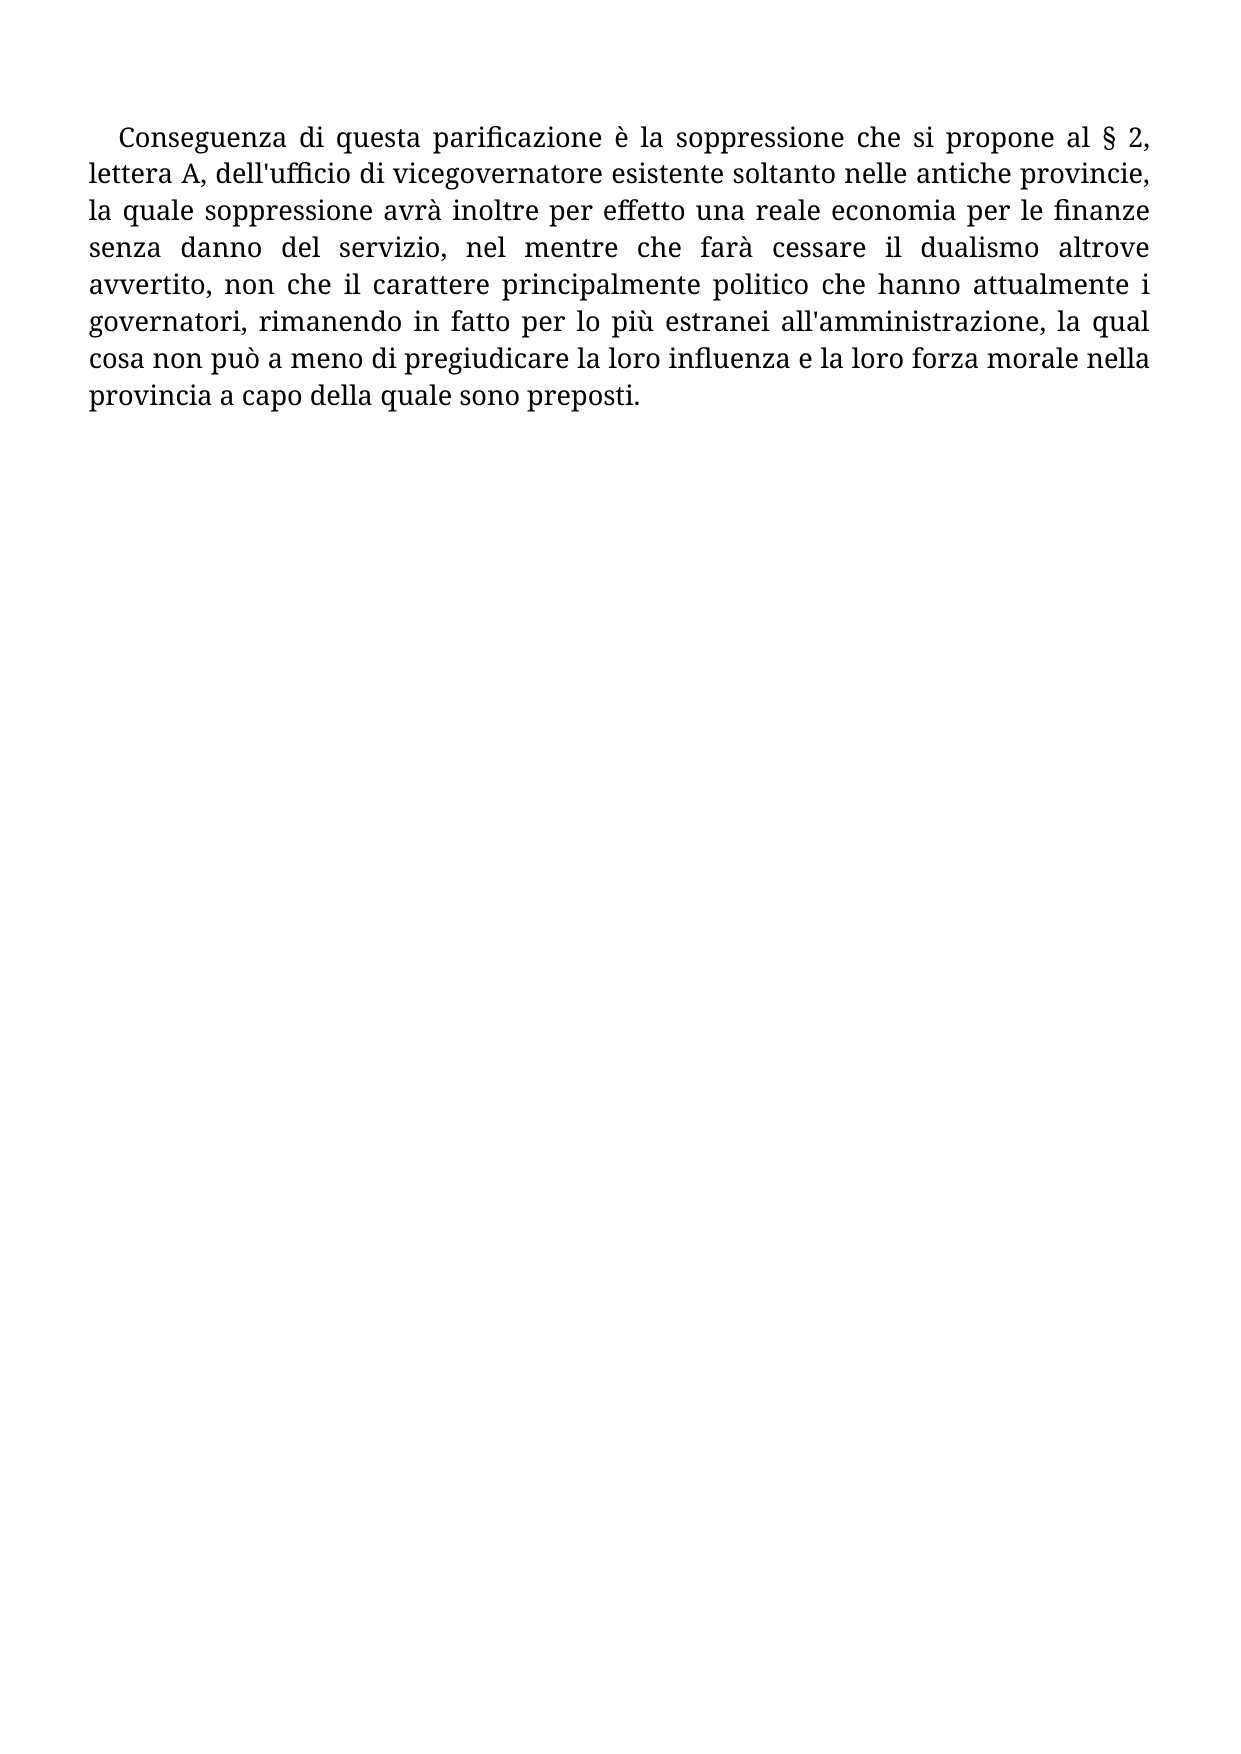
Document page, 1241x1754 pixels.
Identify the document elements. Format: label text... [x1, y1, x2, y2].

text Conseguenza di questa parificazione è la soppressione che si propone al § 2, lettera A, dell'ufficio di vicegovernatore esistente soltanto nelle antiche provincie, la quale soppressione avrà inoltre per effetto una reale economia per le finanze senza danno del servizio, nel mentre che farà cessare il dualismo altrove avvertito, non che il carattere principalmente politico che hanno attualmente i governatori, rimanendo in fatto per lo più estranei all'amministrazione, la qual cosa non può a meno di pregiudicare la loro influenza e la loro forza morale nella provincia a capo della quale sono preposti. [88, 118, 1152, 413]
